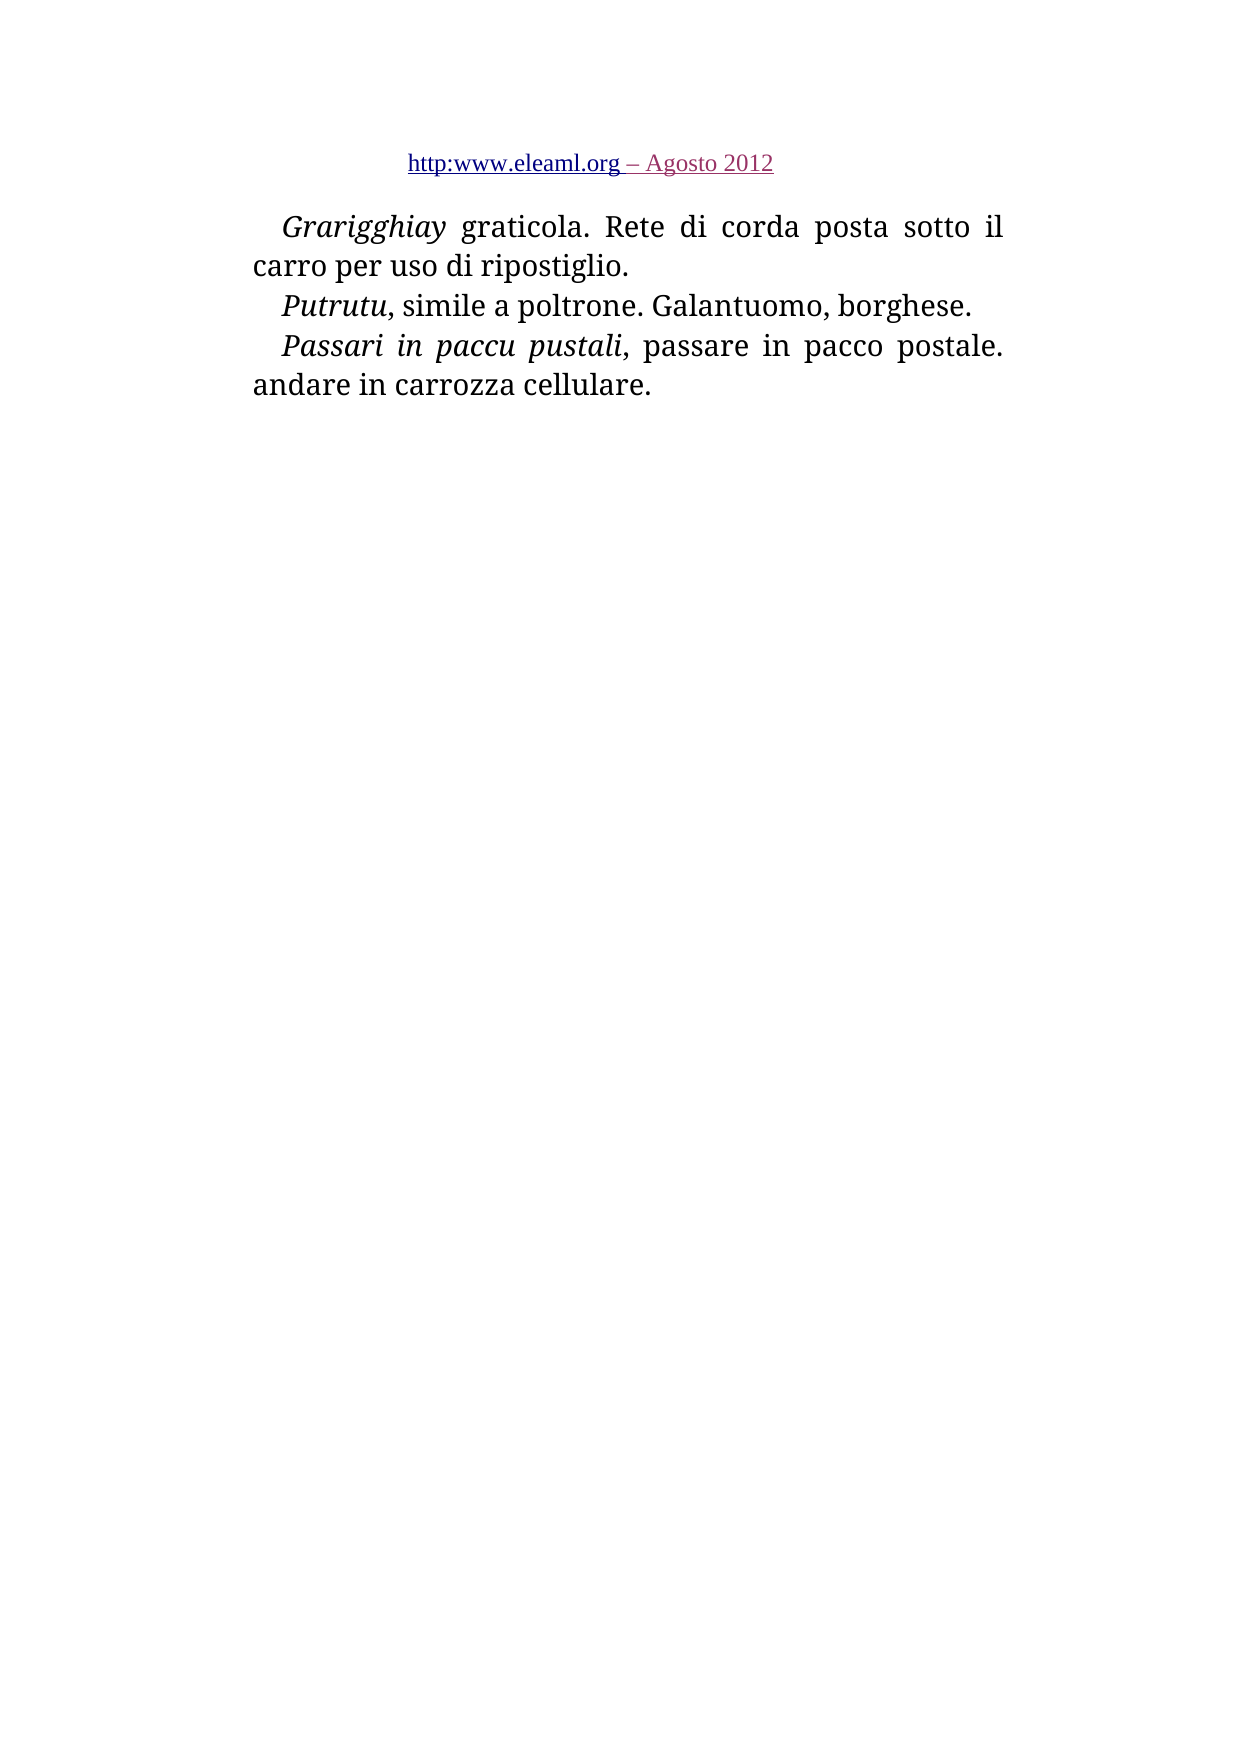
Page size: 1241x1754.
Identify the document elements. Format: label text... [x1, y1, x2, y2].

text Passari in paccu pustali, passare in pacco postale. andare in carrozza cellulare. [252, 325, 1004, 404]
text Grarigghiay graticola. Rete di corda posta sotto il carro per uso di ripostiglio. [252, 206, 1004, 285]
text Putrutu, simile a poltrone. Galantuomo, borghese. [252, 285, 1004, 325]
